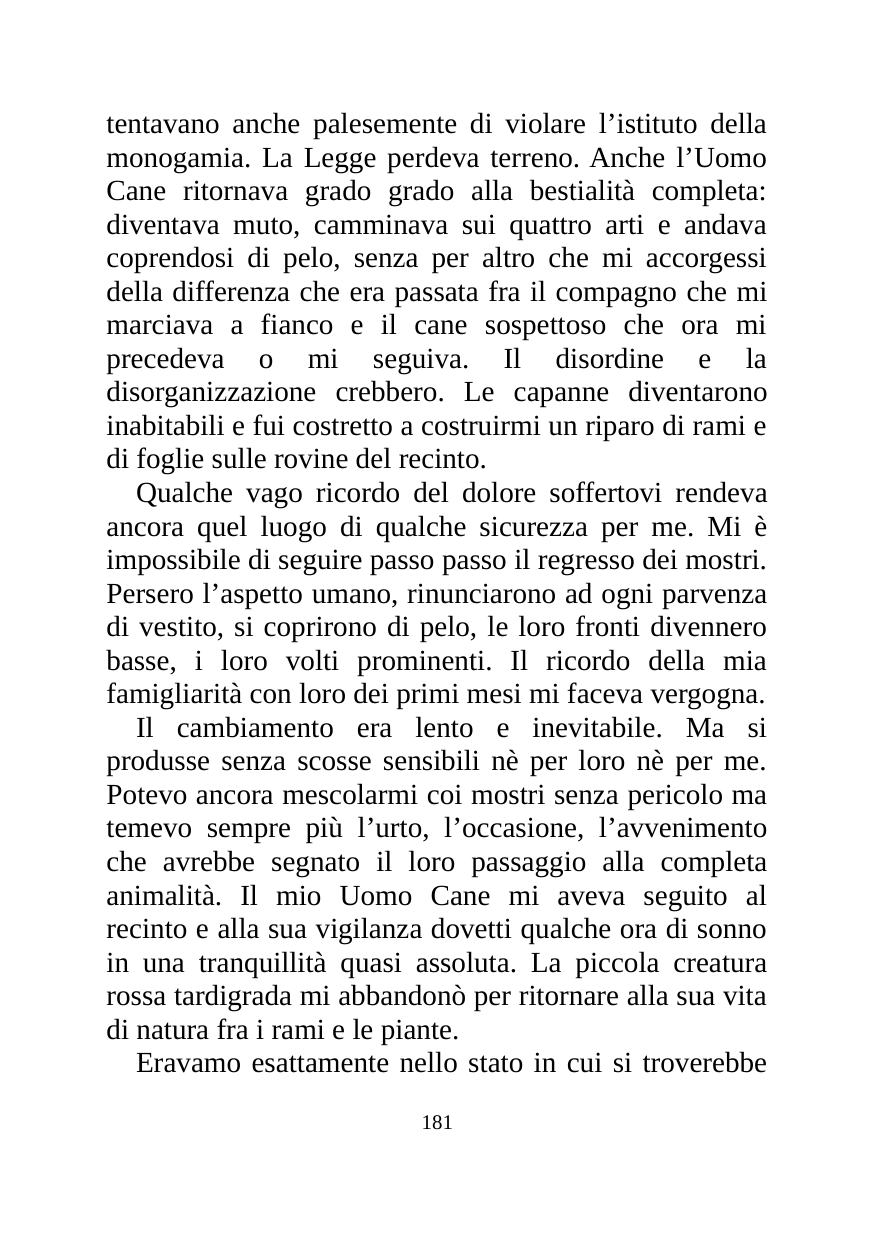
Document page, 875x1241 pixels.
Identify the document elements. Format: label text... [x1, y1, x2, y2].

text Il cambiamento era lento e inevitabile. Ma si produsse senza scosse sensibili nè per loro nè per me. Potevo ancora mescolarmi coi mostri senza pericolo ma temevo sempre più l’urto, l’occasione, l’avvenimento che avrebbe segnato il loro passaggio alla completa animalità. Il mio Uomo Cane mi aveva seguito al recinto e alla sua vigilanza dovetti qualche ora di sonno in una tranquillità quasi assoluta. La piccola creatura rossa tardigrada mi abbandonò per ritornare alla sua vita di natura fra i rami e le piante. [106, 710, 768, 1045]
text Eravamo esattamente nello stato in cui si troverebbe [106, 1045, 768, 1079]
text Qualche vago ricordo del dolore soffertovi rendeva ancora quel luogo di qualche sicurezza per me. Mi è impossibile di seguire passo passo il regresso dei mostri. Persero l’aspetto umano, rinunciarono ad ogni parvenza di vestito, si coprirono di pelo, le loro fronti divennero basse, i loro volti prominenti. Il ricordo della mia famigliarità con loro dei primi mesi mi faceva vergogna. [106, 475, 768, 710]
text tentavano anche palesemente di violare l’istituto della monogamia. La Legge perdeva terreno. Anche l’Uomo Cane ritornava grado grado alla bestialità completa: diventava muto, camminava sui quattro arti e andava coprendosi di pelo, senza per altro che mi accorgessi della differenza che era passata fra il compagno che mi marciava a fianco e il cane sospettoso che ora mi precedeva o mi seguiva. Il disordine e la disorganizzazione crebbero. Le capanne diventarono inabitabili e fui costretto a costruirmi un riparo di rami e di foglie sulle rovine del recinto. [106, 106, 768, 475]
